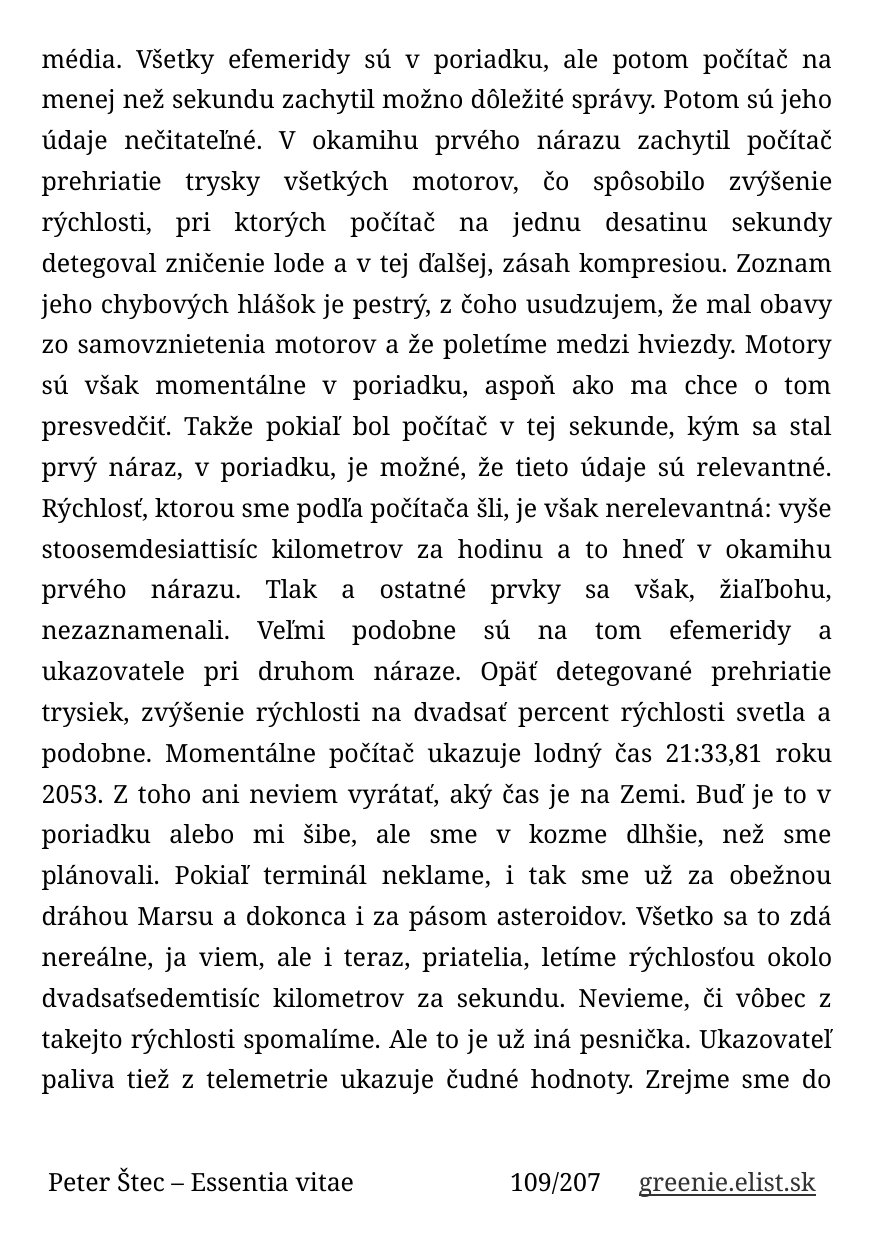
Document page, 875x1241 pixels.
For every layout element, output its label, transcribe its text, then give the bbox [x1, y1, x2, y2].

text média. Všetky efemeridy sú v poriadku, ale potom počítač na menej než sekundu zachytil možno dôležité správy. Potom sú jeho údaje nečitateľné. V okamihu prvého nárazu zachytil počítač prehriatie trysky všetkých motorov, čo spôsobilo zvýšenie rýchlosti, pri ktorých počítač na jednu desatinu sekundy detegoval zničenie lode a v tej ďalšej, zásah kompresiou. Zoznam jeho chybových hlášok je pestrý, z čoho usudzujem, že mal obavy zo samovznietenia motorov a že poletíme medzi hviezdy. Motory sú však momentálne v poriadku, aspoň ako ma chce o tom presvedčiť. Takže pokiaľ bol počítač v tej sekunde, kým sa stal prvý náraz, v poriadku, je možné, že tieto údaje sú relevantné. Rýchlosť, ktorou sme podľa počítača šli, je však nerelevantná: vyše stoosemdesiattisíc kilometrov za hodinu a to hneď v okamihu prvého nárazu. Tlak a ostatné prvky sa však, žiaľbohu, nezaznamenali. Veľmi podobne sú na tom efemeridy a ukazovatele pri druhom náraze. Opäť detegované prehriatie trysiek, zvýšenie rýchlosti na dvadsať percent rýchlosti svetla a podobne. Momentálne počítač ukazuje lodný čas 21:33,81 roku 2053. Z toho ani neviem vyrátať, aký čas je na Zemi. Buď je to v poriadku alebo mi šibe, ale sme v kozme dlhšie, než sme plánovali. Pokiaľ terminál neklame, i tak sme už za obežnou dráhou Marsu a dokonca i za pásom asteroidov. Všetko sa to zdá nereálne, ja viem, ale i teraz, priatelia, letíme rýchlosťou okolo dvadsaťsedemtisíc kilometrov za sekundu. Nevieme, či vôbec z takejto rýchlosti spomalíme. Ale to je už iná pesnička. Ukazovateľ paliva tiež z telemetrie ukazuje čudné hodnoty. Zrejme sme do [41, 41, 833, 1096]
